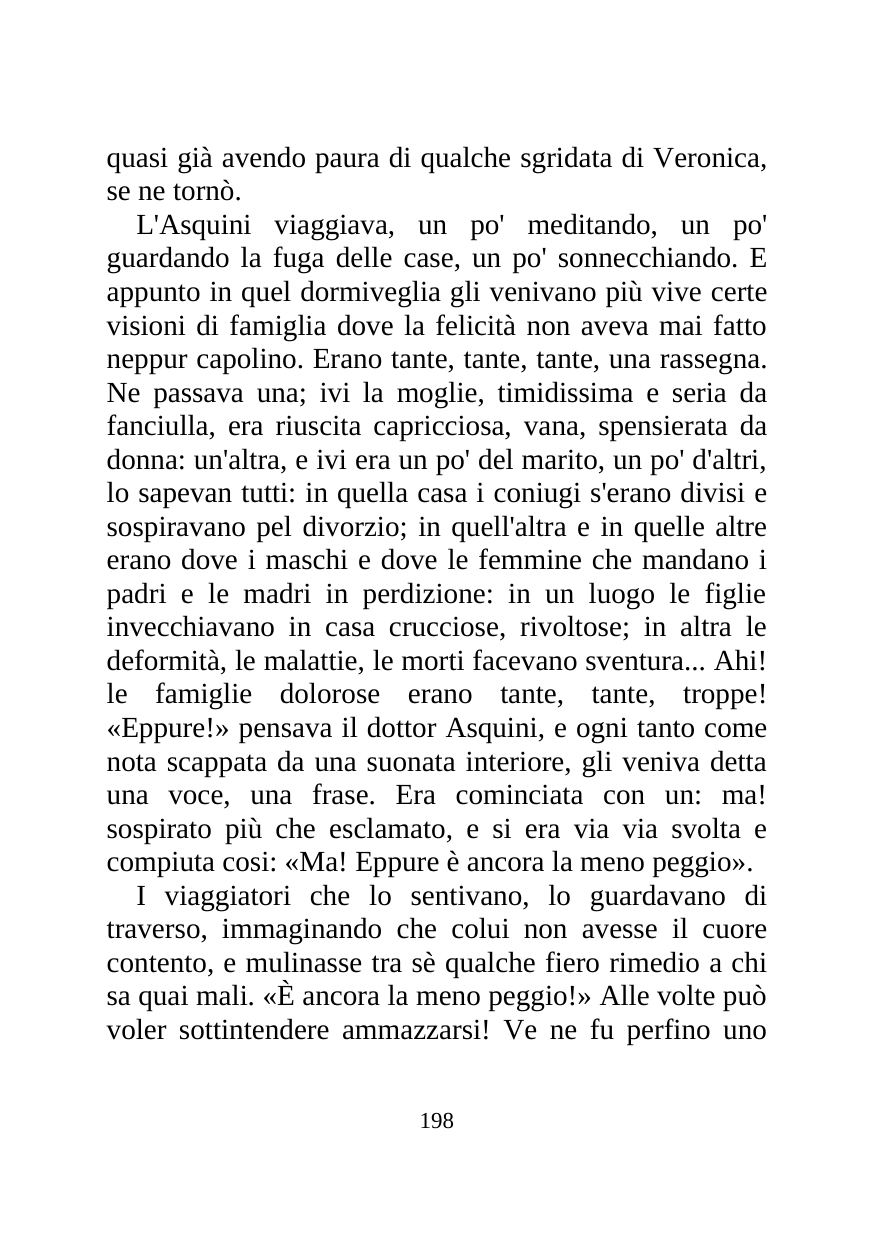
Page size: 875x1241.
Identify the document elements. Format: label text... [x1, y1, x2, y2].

text L'Asquini viaggiava, un po' meditando, un po' guardando la fuga delle case, un po' sonnecchiando. E appunto in quel dormiveglia gli venivano più vive certe visioni di famiglia dove la felicità non aveva mai fatto neppur capolino. Erano tante, tante, tante, una rassegna. Ne passava una; ivi la moglie, timidissima e seria da fanciulla, era riuscita capricciosa, vana, spensierata da donna: un'altra, e ivi era un po' del marito, un po' d'altri, lo sapevan tutti: in quella casa i coniugi s'erano divisi e sospiravano pel divorzio; in quell'altra e in quelle altre erano dove i maschi e dove le femmine che mandano i padri e le madri in perdizione: in un luogo le figlie invecchiavano in casa crucciose, rivoltose; in altra le deformità, le malattie, le morti facevano sventura... Ahi! le famiglie dolorose erano tante, tante, troppe! «Eppure!» pensava il dottor Asquini, e ogni tanto come nota scappata da una suonata interiore, gli veniva detta una voce, una frase. Era cominciata con un: ma! sospirato più che esclamato, e si era via via svolta e compiuta cosi: «Ma! Eppure è ancora la meno peggio». [106, 207, 768, 878]
text quasi già avendo paura di qualche sgridata di Veronica, se ne tornò. [106, 140, 768, 207]
text I viaggiatori che lo sentivano, lo guardavano di traverso, immaginando che colui non avesse il cuore contento, e mulinasse tra sè qualche fiero rimedio a chi sa quai mali. «È ancora la meno peggio!» Alle volte può voler sottintendere ammazzarsi! Ve ne fu perfino uno [106, 878, 768, 1046]
